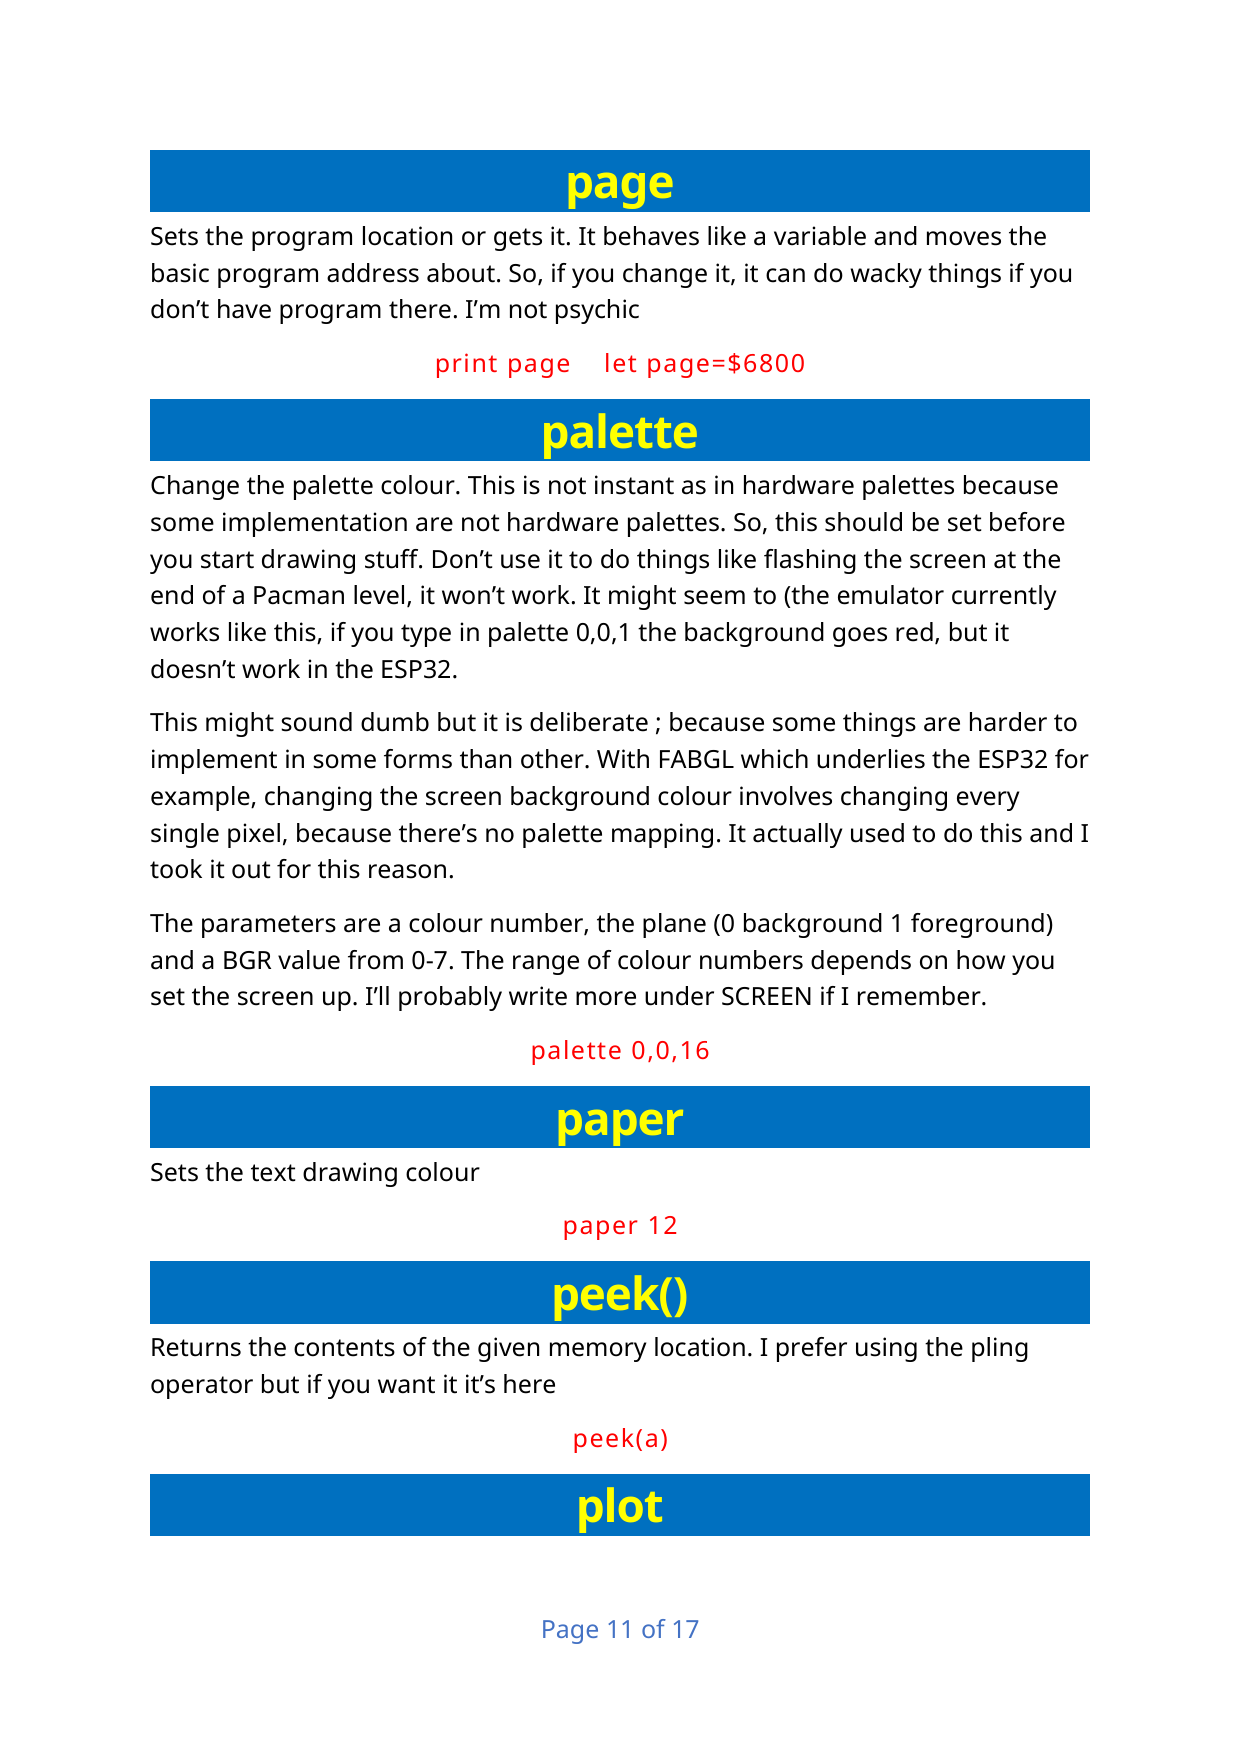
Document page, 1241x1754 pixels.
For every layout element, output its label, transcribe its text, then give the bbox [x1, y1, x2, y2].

text Sets the text drawing colour [150, 1154, 1090, 1189]
text Sets the program location or gets it. It behaves like a variable and moves the basic program address about. So, if you change it, it can do wacky things if you don’t have program there. I’m not psychic [150, 219, 1090, 326]
subtitle Paper 12 [150, 1208, 1090, 1242]
subtitle Peek(a) [150, 1420, 1090, 1454]
text This might sound dumb but it is deliberate ; because some things are harder to implement in some forms than other. With FABGL which underlies the ESP32 for example, changing the screen background colour involves changing every single pixel, because there’s no palette mapping. It actually used to do this and I took it out for this reason. [150, 705, 1090, 886]
text Change the palette colour. This is not instant as in hardware palettes because some implementation are not hardware palettes. So, this should be set before you start drawing stuff. Don’t use it to do things like flashing the screen at the end of a Pacman level, it won’t work. It might seem to (the emulator currently works like this, if you type in palette 0,0,1 the background goes red, but it doesn’t work in the ESP32. [150, 468, 1090, 686]
text Returns the contents of the given memory location. I prefer using the pling operator but if you want it it’s here [150, 1330, 1090, 1401]
title peek() [150, 1261, 1090, 1324]
title palette [150, 399, 1090, 461]
title plot [150, 1474, 1090, 1536]
title page [150, 150, 1090, 212]
subtitle Print page let page=$6800 [150, 346, 1090, 380]
text The parameters are a colour number, the plane (0 background 1 foreground) and a BGR value from 0-7. The range of colour numbers depends on how you set the screen up. I’ll probably write more under SCREEN if I remember. [150, 906, 1090, 1013]
title paper [150, 1086, 1090, 1148]
subtitle Palette 0,0,16 [150, 1032, 1090, 1067]
